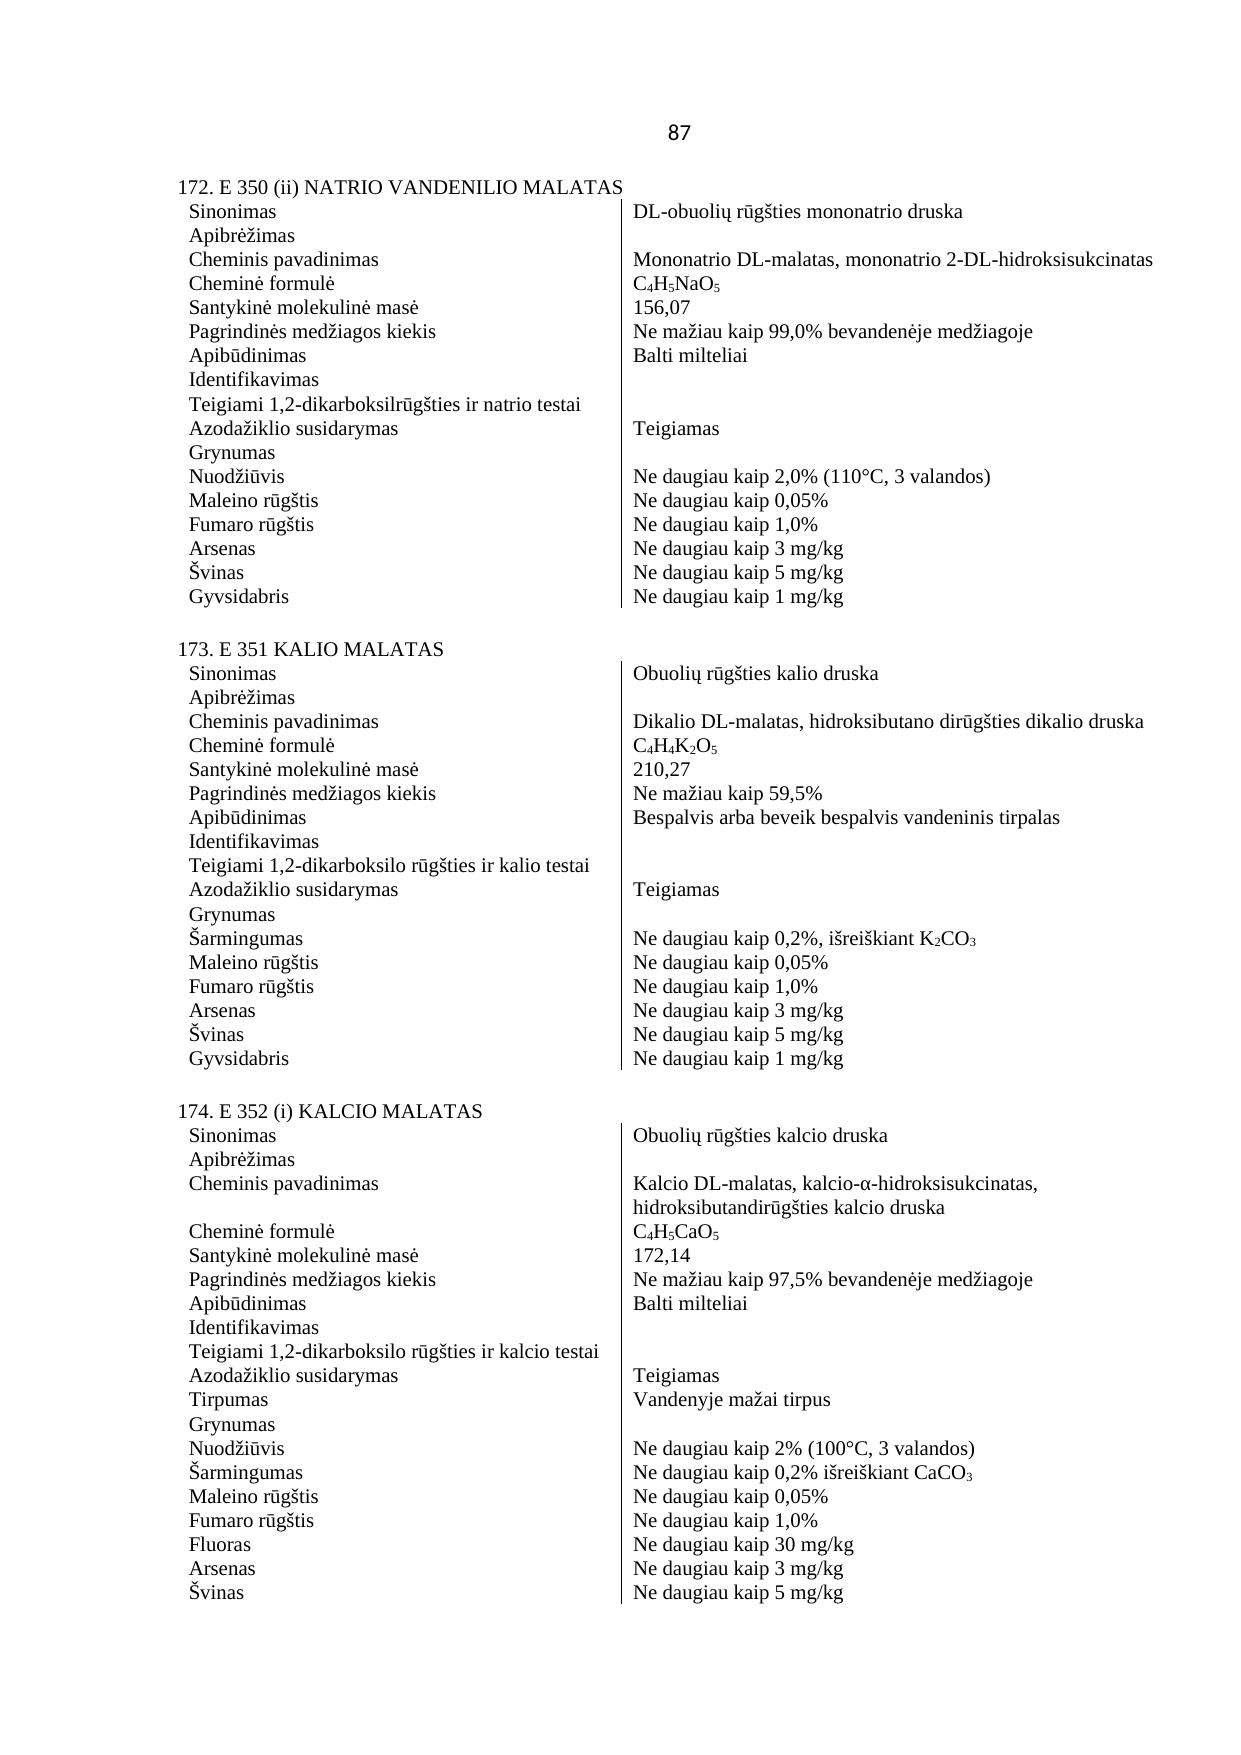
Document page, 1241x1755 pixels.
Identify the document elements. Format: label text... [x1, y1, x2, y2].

table_cell Pagrindinės medžiagos kiekis [177, 1267, 621, 1291]
table_cell Teigiamas [622, 1363, 1181, 1387]
table_cell Ne daugiau kaip 0,05% [622, 488, 1181, 512]
table_cell Cheminis pavadinimas [177, 709, 621, 733]
table_header Obuolių rūgšties kalio druska [622, 661, 1181, 685]
table_cell [622, 368, 1181, 391]
table_cell Ne daugiau kaip 0,2% išreiškiant CaCO3 [622, 1460, 1181, 1484]
table_cell Apibrėžimas [177, 685, 621, 709]
table_cell Balti milteliai [622, 1291, 1181, 1315]
table_cell Maleino rūgštis [177, 950, 621, 974]
table_cell Fumaro rūgštis [177, 512, 621, 536]
table_cell Identifikavimas [177, 368, 621, 391]
table_cell Santykinė molekulinė masė [177, 757, 621, 781]
table_cell C4H5CaO5 [622, 1219, 1181, 1243]
table_cell Švinas [177, 1580, 621, 1604]
table_cell [622, 901, 1181, 926]
table_header Sinonimas [177, 1123, 621, 1147]
table_cell Ne daugiau kaip 3 mg/kg [622, 998, 1181, 1022]
table_cell Cheminė formulė [177, 1219, 621, 1243]
table_cell Gyvsidabris [177, 584, 621, 608]
table_header Sinonimas [177, 661, 621, 685]
table_header DL-obuolių rūgšties mononatrio druska [622, 199, 1181, 223]
table_cell Ne daugiau kaip 1,0% [622, 974, 1181, 998]
table_cell Švinas [177, 560, 621, 584]
table_cell Ne daugiau kaip 3 mg/kg [622, 1556, 1181, 1580]
table_cell Teigiami 1,2-dikarboksilo rūgšties ir kalio testai [177, 853, 621, 877]
table_cell Apibrėžimas [177, 223, 621, 247]
table_cell [622, 829, 1181, 853]
table_cell Vandenyje mažai tirpus [622, 1388, 1181, 1411]
table_cell Pagrindinės medžiagos kiekis [177, 781, 621, 805]
table_cell Ne mažiau kaip 99,0% bevandenėje medžiagoje [622, 319, 1181, 343]
table_cell Cheminė formulė [177, 733, 621, 757]
table_cell Fumaro rūgštis [177, 1508, 621, 1532]
table_cell Tirpumas [177, 1388, 621, 1411]
table_cell Ne daugiau kaip 0,05% [622, 1484, 1181, 1508]
table_header Sinonimas [177, 199, 621, 223]
table_cell Ne daugiau kaip 1 mg/kg [622, 584, 1181, 608]
table_cell Fluoras [177, 1532, 621, 1556]
table_cell Grynumas [177, 901, 621, 926]
table_cell Bespalvis arba beveik bespalvis vandeninis tirpalas [622, 805, 1181, 829]
table_cell C4H4K2O5 [622, 733, 1181, 757]
table_cell Fumaro rūgštis [177, 974, 621, 998]
table_cell [622, 1411, 1181, 1436]
table_cell [622, 1147, 1181, 1171]
table_cell 156,07 [622, 295, 1181, 319]
table_cell 210,27 [622, 757, 1181, 781]
table_cell Cheminis pavadinimas [177, 1171, 621, 1219]
text 173. E 351 KALIO MALATAS [177, 637, 1181, 661]
table_cell Cheminis pavadinimas [177, 247, 621, 271]
table_cell Identifikavimas [177, 1315, 621, 1339]
table_cell Kalcio DL-malatas, kalcio-α-hidroksisukcinatas, hidroksibutandirūgšties kalcio druska [622, 1171, 1181, 1219]
table_cell Grynumas [177, 440, 621, 464]
table_cell Ne daugiau kaip 0,05% [622, 950, 1181, 974]
table_cell Apibūdinimas [177, 805, 621, 829]
table_cell Ne mažiau kaip 59,5% [622, 781, 1181, 805]
table_cell Ne daugiau kaip 5 mg/kg [622, 1022, 1181, 1046]
table_cell Santykinė molekulinė masė [177, 1243, 621, 1267]
table_cell Teigiamas [622, 416, 1181, 439]
text 174. E 352 (i) KALCIO MALATAS [177, 1099, 1181, 1123]
table_cell Ne daugiau kaip 0,2%, išreiškiant K2CO3 [622, 926, 1181, 949]
table_cell Gyvsidabris [177, 1046, 621, 1070]
table_cell Grynumas [177, 1411, 621, 1436]
table_cell [622, 685, 1181, 709]
table_cell Ne daugiau kaip 3 mg/kg [622, 536, 1181, 560]
table_cell Santykinė molekulinė masė [177, 295, 621, 319]
table_cell 172,14 [622, 1243, 1181, 1267]
table_cell Pagrindinės medžiagos kiekis [177, 319, 621, 343]
table_cell Maleino rūgštis [177, 1484, 621, 1508]
table_cell Apibūdinimas [177, 1291, 621, 1315]
table_cell Šarmingumas [177, 1460, 621, 1484]
table_cell [622, 440, 1181, 464]
table_cell Mononatrio DL-malatas, mononatrio 2-DL-hidroksisukcinatas [622, 247, 1181, 271]
table_cell Šarmingumas [177, 926, 621, 949]
table_cell Ne daugiau kaip 30 mg/kg [622, 1532, 1181, 1556]
table_cell Ne daugiau kaip 5 mg/kg [622, 1580, 1181, 1604]
table_cell Identifikavimas [177, 829, 621, 853]
table_cell C4H5NaO5 [622, 271, 1181, 295]
table_cell Cheminė formulė [177, 271, 621, 295]
table_cell Azodažiklio susidarymas [177, 416, 621, 439]
table_cell [622, 391, 1181, 416]
table_cell Maleino rūgštis [177, 488, 621, 512]
table_cell Ne daugiau kaip 2% (100°C, 3 valandos) [622, 1436, 1181, 1459]
table_cell [622, 223, 1181, 247]
table_cell [622, 1315, 1181, 1339]
table_cell Nuodžiūvis [177, 464, 621, 488]
table_cell Arsenas [177, 536, 621, 560]
table_cell Ne mažiau kaip 97,5% bevandenėje medžiagoje [622, 1267, 1181, 1291]
table_cell Azodažiklio susidarymas [177, 1363, 621, 1387]
table_cell Apibūdinimas [177, 343, 621, 367]
table_cell Nuodžiūvis [177, 1436, 621, 1459]
table_header Obuolių rūgšties kalcio druska [622, 1123, 1181, 1147]
table_cell Teigiami 1,2-dikarboksilrūgšties ir natrio testai [177, 391, 621, 416]
table_cell [622, 1339, 1181, 1363]
table_cell Ne daugiau kaip 1 mg/kg [622, 1046, 1181, 1070]
table_cell Arsenas [177, 1556, 621, 1580]
table_cell Teigiamas [622, 878, 1181, 901]
table_cell Ne daugiau kaip 1,0% [622, 1508, 1181, 1532]
table_cell Teigiami 1,2-dikarboksilo rūgšties ir kalcio testai [177, 1339, 621, 1363]
table_cell Ne daugiau kaip 1,0% [622, 512, 1181, 536]
table_cell Ne daugiau kaip 2,0% (110°C, 3 valandos) [622, 464, 1181, 488]
table_cell Švinas [177, 1022, 621, 1046]
table_cell Dikalio DL-malatas, hidroksibutano dirūgšties dikalio druska [622, 709, 1181, 733]
table_cell Ne daugiau kaip 5 mg/kg [622, 560, 1181, 584]
table_cell Arsenas [177, 998, 621, 1022]
table_cell [622, 853, 1181, 877]
table_cell Azodažiklio susidarymas [177, 878, 621, 901]
table_cell Balti milteliai [622, 343, 1181, 367]
table_cell Apibrėžimas [177, 1147, 621, 1171]
text 172. E 350 (ii) NATRIO VANDENILIO MALATAS [177, 175, 1181, 199]
